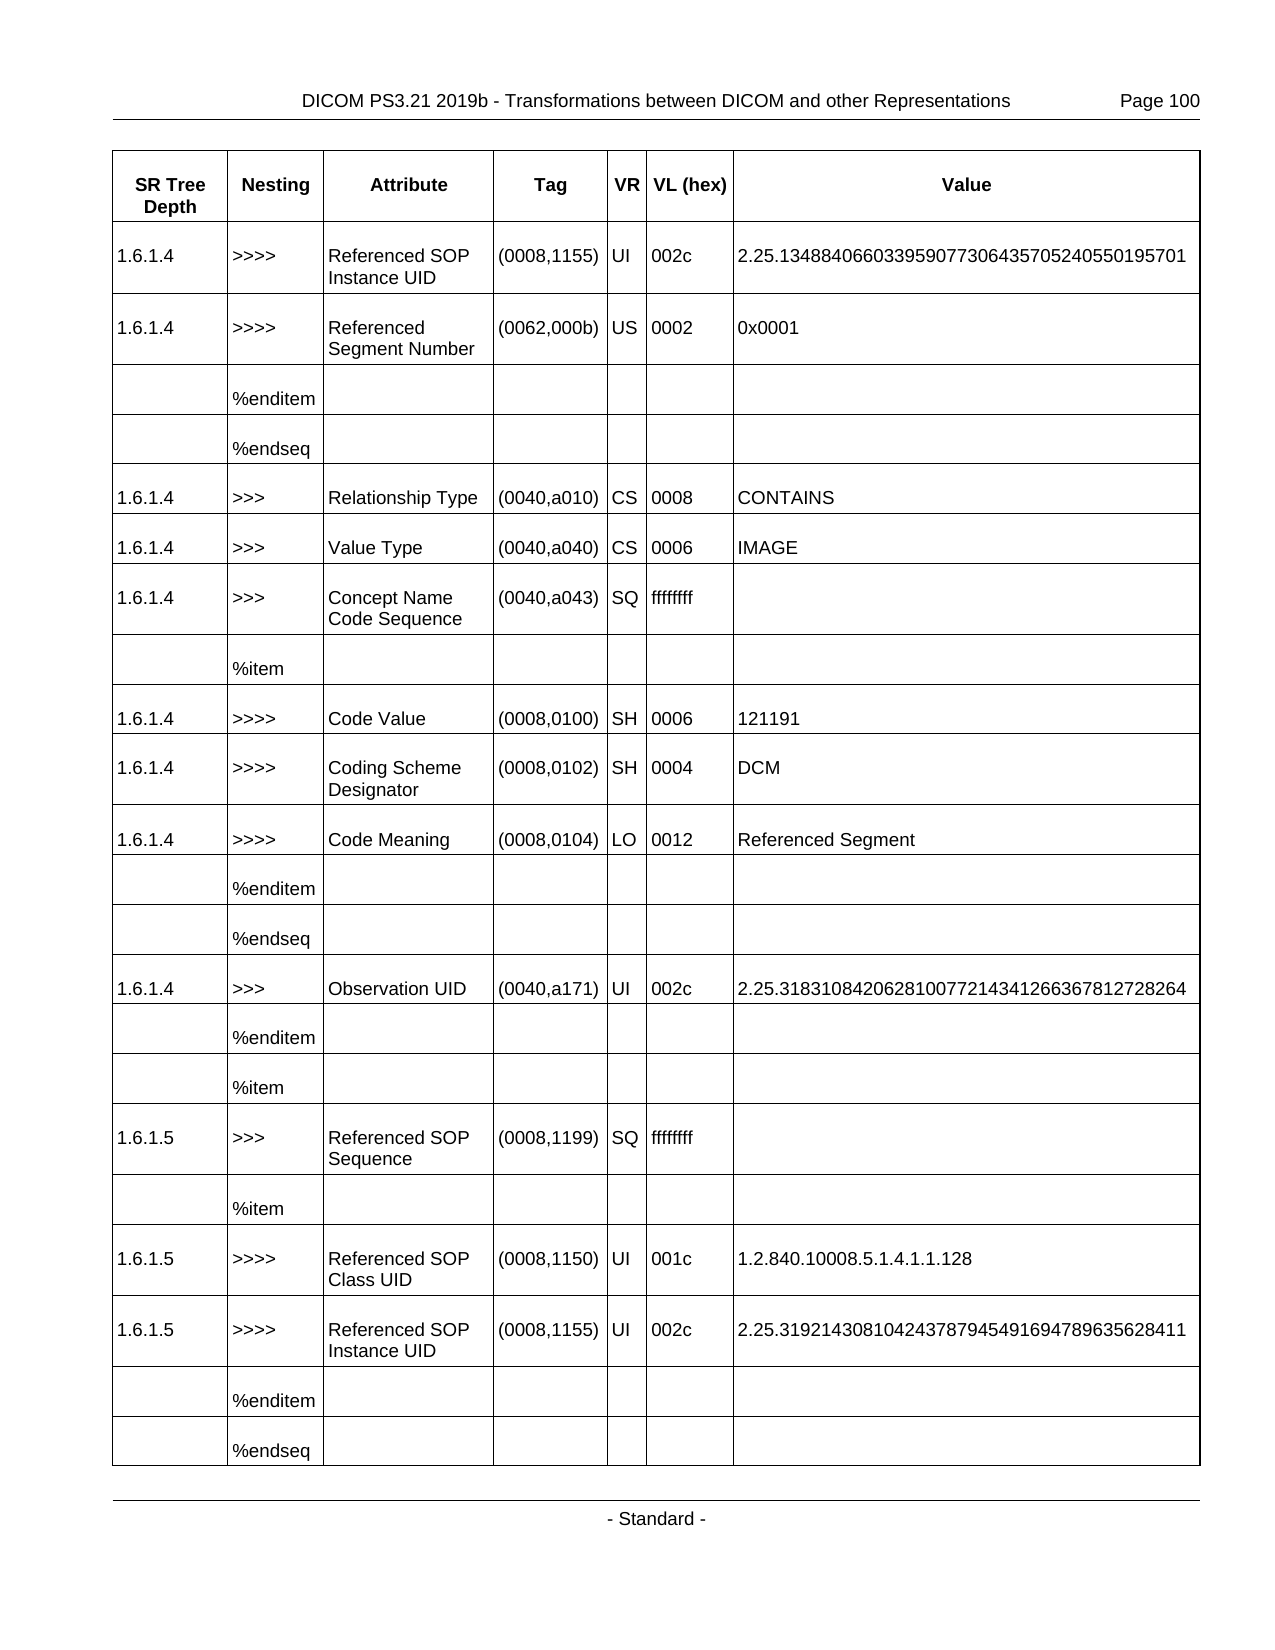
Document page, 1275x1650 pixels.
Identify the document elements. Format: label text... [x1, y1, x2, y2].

table_cell [734, 564, 1199, 634]
table_cell [608, 415, 646, 463]
table_cell [647, 855, 733, 904]
table_cell [608, 1417, 646, 1465]
table_cell Referenced SOP Instance UID [324, 1296, 493, 1366]
table_cell Referenced SOP Instance UID [324, 222, 493, 292]
table_cell 002c [647, 1296, 733, 1366]
table_cell %endseq [228, 1417, 323, 1465]
table_cell [113, 1054, 227, 1102]
table_cell Code Value [324, 685, 493, 733]
table_cell [113, 415, 227, 463]
table_cell [324, 365, 493, 413]
table_cell [734, 1054, 1199, 1102]
table_cell 0002 [647, 294, 733, 364]
table_cell [324, 1367, 493, 1416]
table_cell 1.6.1.4 [113, 464, 227, 513]
table_cell >>>> [228, 685, 323, 733]
table_cell [734, 1175, 1199, 1223]
table_cell [647, 635, 733, 683]
table_cell 1.6.1.5 [113, 1104, 227, 1174]
table_cell (0040,a040) [494, 514, 607, 562]
table_cell (0008,1155) [494, 222, 607, 292]
table_cell Referenced Segment Number [324, 294, 493, 364]
table_cell 1.6.1.4 [113, 222, 227, 292]
table_cell Value Type [324, 514, 493, 562]
table_cell [494, 415, 607, 463]
table_cell LO [608, 805, 646, 854]
table_cell (0040,a043) [494, 564, 607, 634]
table_cell ffffffff [647, 1104, 733, 1174]
table_cell [113, 1367, 227, 1416]
table_cell CS [608, 464, 646, 513]
table_cell >>> [228, 955, 323, 1003]
table_cell [324, 415, 493, 463]
table_cell SH [608, 685, 646, 733]
table_cell [494, 365, 607, 413]
table_cell [608, 1004, 646, 1053]
table_cell [647, 1367, 733, 1416]
table_cell CONTAINS [734, 464, 1199, 513]
table_cell [734, 1104, 1199, 1174]
table_cell %enditem [228, 365, 323, 413]
table_cell [608, 855, 646, 904]
table_cell [734, 1367, 1199, 1416]
table_cell [608, 365, 646, 413]
table_cell IMAGE [734, 514, 1199, 562]
table_cell 1.6.1.5 [113, 1225, 227, 1295]
table_cell 0008 [647, 464, 733, 513]
table_cell [608, 1367, 646, 1416]
table_cell >>> [228, 514, 323, 562]
table_header Nesting [228, 151, 323, 221]
table_cell DCM [734, 734, 1199, 804]
table_cell [494, 1004, 607, 1053]
table_header Value [734, 151, 1199, 221]
table_cell [113, 365, 227, 413]
table_cell [734, 365, 1199, 413]
table_cell >>>> [228, 222, 323, 292]
table_cell SH [608, 734, 646, 804]
table_cell US [608, 294, 646, 364]
table_cell 2.25.319214308104243787945491694789635628411 [734, 1296, 1199, 1366]
table_cell Referenced SOP Class UID [324, 1225, 493, 1295]
table_cell [113, 855, 227, 904]
table_cell 121191 [734, 685, 1199, 733]
table_cell >>> [228, 1104, 323, 1174]
table_cell 1.6.1.4 [113, 734, 227, 804]
table_cell [734, 415, 1199, 463]
table_cell (0040,a010) [494, 464, 607, 513]
table_cell [734, 1004, 1199, 1053]
table_cell 2.25.134884066033959077306435705240550195701 [734, 222, 1199, 292]
table_cell (0008,0104) [494, 805, 607, 854]
table_cell >>>> [228, 1296, 323, 1366]
table_cell (0008,1150) [494, 1225, 607, 1295]
table_cell [113, 1004, 227, 1053]
table_cell 002c [647, 222, 733, 292]
table_cell 1.2.840.10008.5.1.4.1.1.128 [734, 1225, 1199, 1295]
table_cell Relationship Type [324, 464, 493, 513]
table_cell 1.6.1.4 [113, 294, 227, 364]
table_cell %item [228, 635, 323, 683]
table_cell [494, 855, 607, 904]
table_cell [608, 1054, 646, 1102]
table_cell Referenced SOP Sequence [324, 1104, 493, 1174]
table_cell [647, 415, 733, 463]
table_cell [494, 1054, 607, 1102]
table_cell SQ [608, 1104, 646, 1174]
table_cell [494, 1367, 607, 1416]
table_cell 0004 [647, 734, 733, 804]
table_cell [324, 1004, 493, 1053]
table_cell [324, 1175, 493, 1223]
table_cell [324, 1417, 493, 1465]
table_cell %enditem [228, 855, 323, 904]
table_cell %enditem [228, 1004, 323, 1053]
table_cell 1.6.1.4 [113, 514, 227, 562]
table_cell >>>> [228, 734, 323, 804]
table_cell (0062,000b) [494, 294, 607, 364]
table_cell [494, 635, 607, 683]
table_cell UI [608, 222, 646, 292]
table_cell (0008,0102) [494, 734, 607, 804]
table_cell >>> [228, 564, 323, 634]
table_cell [647, 1175, 733, 1223]
table_cell 0006 [647, 685, 733, 733]
table_cell [113, 635, 227, 683]
table_cell 2.25.318310842062810077214341266367812728264 [734, 955, 1199, 1003]
table_cell [647, 1054, 733, 1102]
table_cell Code Meaning [324, 805, 493, 854]
table_cell (0008,1199) [494, 1104, 607, 1174]
table_cell UI [608, 1225, 646, 1295]
table_cell (0040,a171) [494, 955, 607, 1003]
table_cell [734, 635, 1199, 683]
table_cell [324, 905, 493, 953]
table_cell 0006 [647, 514, 733, 562]
table_cell [734, 1417, 1199, 1465]
table_cell >>>> [228, 1225, 323, 1295]
table_header Attribute [324, 151, 493, 221]
table_cell %endseq [228, 905, 323, 953]
table_cell [494, 1175, 607, 1223]
table_cell [608, 905, 646, 953]
table_cell [113, 1417, 227, 1465]
table_cell >>>> [228, 805, 323, 854]
table_cell ffffffff [647, 564, 733, 634]
table_header VL (hex) [647, 151, 733, 221]
table_cell >>> [228, 464, 323, 513]
table_cell [734, 855, 1199, 904]
table_cell Observation UID [324, 955, 493, 1003]
table_cell [494, 905, 607, 953]
table_cell [113, 1175, 227, 1223]
table_cell [608, 635, 646, 683]
table_cell 001c [647, 1225, 733, 1295]
table_cell (0008,0100) [494, 685, 607, 733]
table_cell %endseq [228, 415, 323, 463]
table_cell 0012 [647, 805, 733, 854]
table_cell [608, 1175, 646, 1223]
table_cell [734, 905, 1199, 953]
table_cell 1.6.1.4 [113, 805, 227, 854]
table_cell CS [608, 514, 646, 562]
table_cell SQ [608, 564, 646, 634]
table_cell Concept Name Code Sequence [324, 564, 493, 634]
table_cell [647, 365, 733, 413]
table_cell [324, 1054, 493, 1102]
table_cell UI [608, 1296, 646, 1366]
table_cell 1.6.1.4 [113, 955, 227, 1003]
table_cell [113, 905, 227, 953]
table_cell >>>> [228, 294, 323, 364]
table_cell [324, 855, 493, 904]
table_header SR Tree Depth [113, 151, 227, 221]
table_cell [324, 635, 493, 683]
table_cell 1.6.1.4 [113, 564, 227, 634]
table_cell 0x0001 [734, 294, 1199, 364]
table_cell (0008,1155) [494, 1296, 607, 1366]
table_cell 1.6.1.5 [113, 1296, 227, 1366]
table_cell [647, 1004, 733, 1053]
table_cell Coding Scheme Designator [324, 734, 493, 804]
table_cell UI [608, 955, 646, 1003]
table_cell Referenced Segment [734, 805, 1199, 854]
table_cell [647, 905, 733, 953]
table_cell [647, 1417, 733, 1465]
table_cell %item [228, 1175, 323, 1223]
table_cell %enditem [228, 1367, 323, 1416]
table_cell 1.6.1.4 [113, 685, 227, 733]
table_cell [494, 1417, 607, 1465]
table_cell %item [228, 1054, 323, 1102]
table_cell 002c [647, 955, 733, 1003]
table_header Tag [494, 151, 607, 221]
table_header VR [608, 151, 646, 221]
